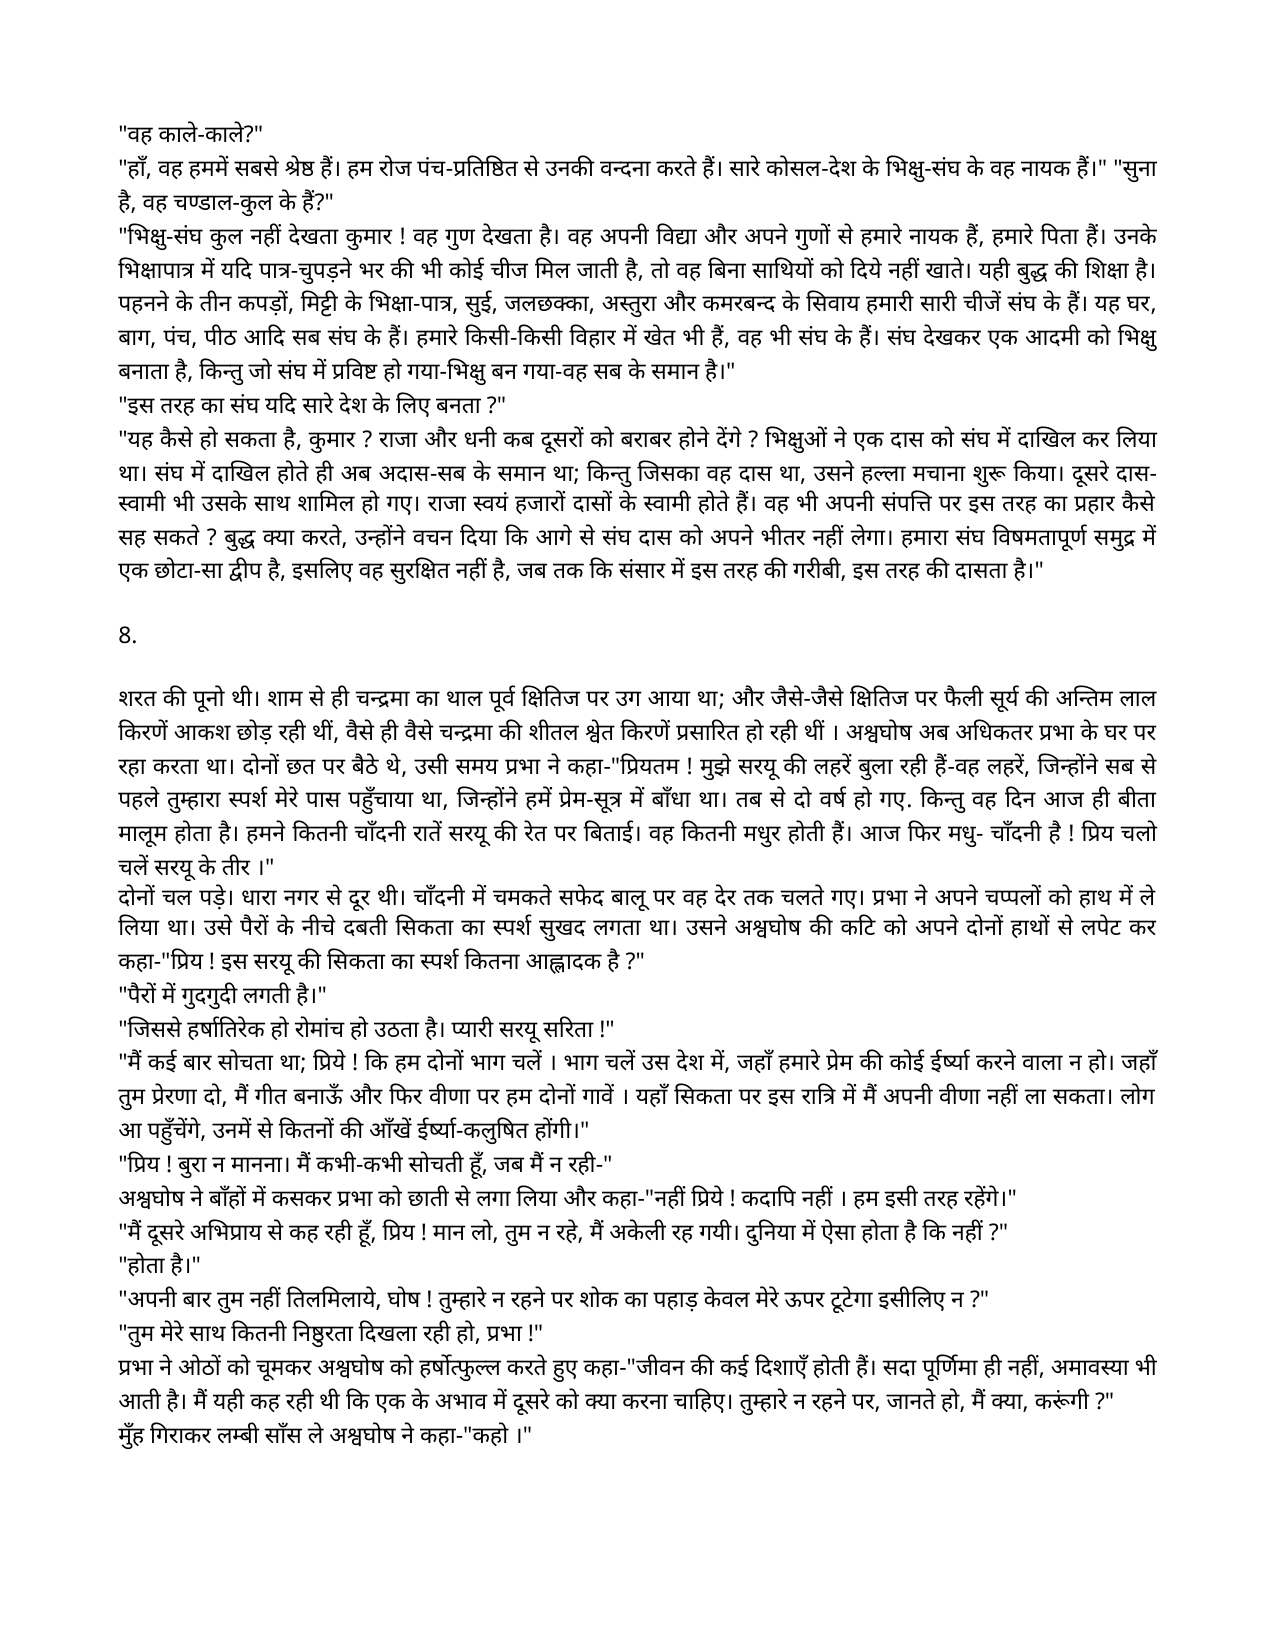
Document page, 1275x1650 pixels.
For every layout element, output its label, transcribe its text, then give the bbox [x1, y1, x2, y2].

text "होता है।" [118, 1249, 1157, 1283]
text "इस तरह का संघ यदि सारे देश के लिए बनता ?" [118, 389, 1157, 423]
text "अपनी बार तुम नहीं तिलमिलाये, घोष ! तुम्हारे न रहने पर शोक का पहाड़ केवल मेरे ऊपर टूटेगा इसीलिए न ?" [118, 1283, 1157, 1317]
text "हाँ, वह हममें सबसे श्रेष्ठ हैं। हम रोज पंच-प्रतिष्ठित से उनकी वन्दना करते हैं। सारे कोसल-देश के भिक्षु-संघ के वह नायक हैं।" "सुना है, वह चण्डाल-कुल के हैं?" [118, 152, 1157, 220]
text दोनों चल पड़े। धारा नगर से दूर थी। चाँदनी में चमकते सफेद बालू पर वह देर तक चलते गए। प्रभा ने अपने चप्पलों को हाथ में ले लिया था। उसे पैरों के नीचे दबती सिकता का स्पर्श सुखद लगता था। उसने अश्वघोष की कटि को अपने दोनों हाथों से लपेट कर कहा-"प्रिय ! इस सरयू की सिकता का स्पर्श कितना आह्लादक है ?" [118, 885, 1157, 979]
text मुँह गिराकर लम्बी साँस ले अश्वघोष ने कहा-"कहो ।" [118, 1419, 1157, 1453]
text "तुम मेरे साथ कितनी निष्ठुरता दिखला रही हो, प्रभा !" [118, 1317, 1157, 1351]
text "वह काले-काले?" [118, 118, 1157, 152]
text प्रभा ने ओठों को चूमकर अश्वघोष को हर्षोत्फुल्ल करते हुए कहा-"जीवन की कई दिशाएँ होती हैं। सदा पूर्णिमा ही नहीं, अमावस्या भी आती है। मैं यही कह रही थी कि एक के अभाव में दूसरे को क्या करना चाहिए। तुम्हारे न रहने पर, जानते हो, मैं क्या, करूंगी ?" [118, 1351, 1157, 1419]
text "मैं दूसरे अभिप्राय से कह रही हूँ, प्रिय ! मान लो, तुम न रहे, मैं अकेली रह गयी। दुनिया में ऐसा होता है कि नहीं ?" [118, 1216, 1157, 1249]
text "प्रिय ! बुरा न मानना। मैं कभी-कभी सोचती हूँ, जब मैं न रही-" [118, 1148, 1157, 1182]
text "पैरों में गुदगुदी लगती है।" [118, 979, 1157, 1012]
text शरत की पूनो थी। शाम से ही चन्द्रमा का थाल पूर्व क्षितिज पर उग आया था; और जैसे-जैसे क्षितिज पर फैली सूर्य की अन्तिम लाल किरणें आकश छोड़ रही थीं, वैसे ही वैसे चन्द्रमा की शीतल श्वेत किरणें प्रसारित हो रही थीं । अश्वघोष अब अधिकतर प्रभा के घर पर रहा करता था। दोनों छत पर बैठे थे, उसी समय प्रभा ने कहा-"प्रियतम ! मुझे सरयू की लहरें बुला रही हैं-वह लहरें, जिन्होंने सब से पहले तुम्हारा स्पर्श मेरे पास पहुँचाया था, जिन्होंने हमें प्रेम-सूत्र में बाँधा था। तब से दो वर्ष हो गए. किन्तु वह दिन आज ही बीता मालूम होता है। हमने कितनी चाँदनी रातें सरयू की रेत पर बिताई। वह कितनी मधुर होती हैं। आज फिर मधु- चाँदनी है ! प्रिय चलो चलें सरयू के तीर ।" [118, 682, 1157, 885]
text अश्वघोष ने बाँहों में कसकर प्रभा को छाती से लगा लिया और कहा-"नहीं प्रिये ! कदापि नहीं । हम इसी तरह रहेंगे।" [118, 1182, 1157, 1216]
text "जिससे हर्षातिरेक हो रोमांच हो उठता है। प्यारी सरयू सरिता !" [118, 1012, 1157, 1046]
text "भिक्षु-संघ कुल नहीं देखता कुमार ! वह गुण देखता है। वह अपनी विद्या और अपने गुणों से हमारे नायक हैं, हमारे पिता हैं। उनके भिक्षापात्र में यदि पात्र-चुपड़ने भर की भी कोई चीज मिल जाती है, तो वह बिना साथियों को दिये नहीं खाते। यही बुद्ध की शिक्षा है। पहनने के तीन कपड़ों, मिट्टी के भिक्षा-पात्र, सुई, जलछक्का, अस्तुरा और कमरबन्द के सिवाय हमारी सारी चीजें संघ के हैं। यह घर, बाग, पंच, पीठ आदि सब संघ के हैं। हमारे किसी-किसी विहार में खेत भी हैं, वह भी संघ के हैं। संघ देखकर एक आदमी को भिक्षु बनाता है, किन्तु जो संघ में प्रविष्ट हो गया-भिक्षु बन गया-वह सब के समान है।" [118, 220, 1157, 389]
text 8. [118, 619, 1157, 651]
text "मैं कई बार सोचता था; प्रिये ! कि हम दोनों भाग चलें । भाग चलें उस देश में, जहाँ हमारे प्रेम की कोई ईर्ष्या करने वाला न हो। जहाँ तुम प्रेरणा दो, मैं गीत बनाऊँ और फिर वीणा पर हम दोनों गावें । यहाँ सिकता पर इस रात्रि में मैं अपनी वीणा नहीं ला सकता। लोग आ पहुँचेंगे, उनमें से कितनों की आँखें ईर्ष्या-कलुषित होंगी।" [118, 1046, 1157, 1148]
text "यह कैसे हो सकता है, कुमार ? राजा और धनी कब दूसरों को बराबर होने देंगे ? भिक्षुओं ने एक दास को संघ में दाखिल कर लिया था। संघ में दाखिल होते ही अब अदास-सब के समान था; किन्तु जिसका वह दास था, उसने हल्ला मचाना शुरू किया। दूसरे दास-स्वामी भी उसके साथ शामिल हो गए। राजा स्वयं हजारों दासों के स्वामी होते हैं। वह भी अपनी संपत्ति पर इस तरह का प्रहार कैसे सह सकते ? बुद्ध क्या करते, उन्होंने वचन दिया कि आगे से संघ दास को अपने भीतर नहीं लेगा। हमारा संघ विषमतापूर्ण समुद्र में एक छोटा-सा द्वीप है, इसलिए वह सुरक्षित नहीं है, जब तक कि संसार में इस तरह की गरीबी, इस तरह की दासता है।" [118, 423, 1157, 588]
